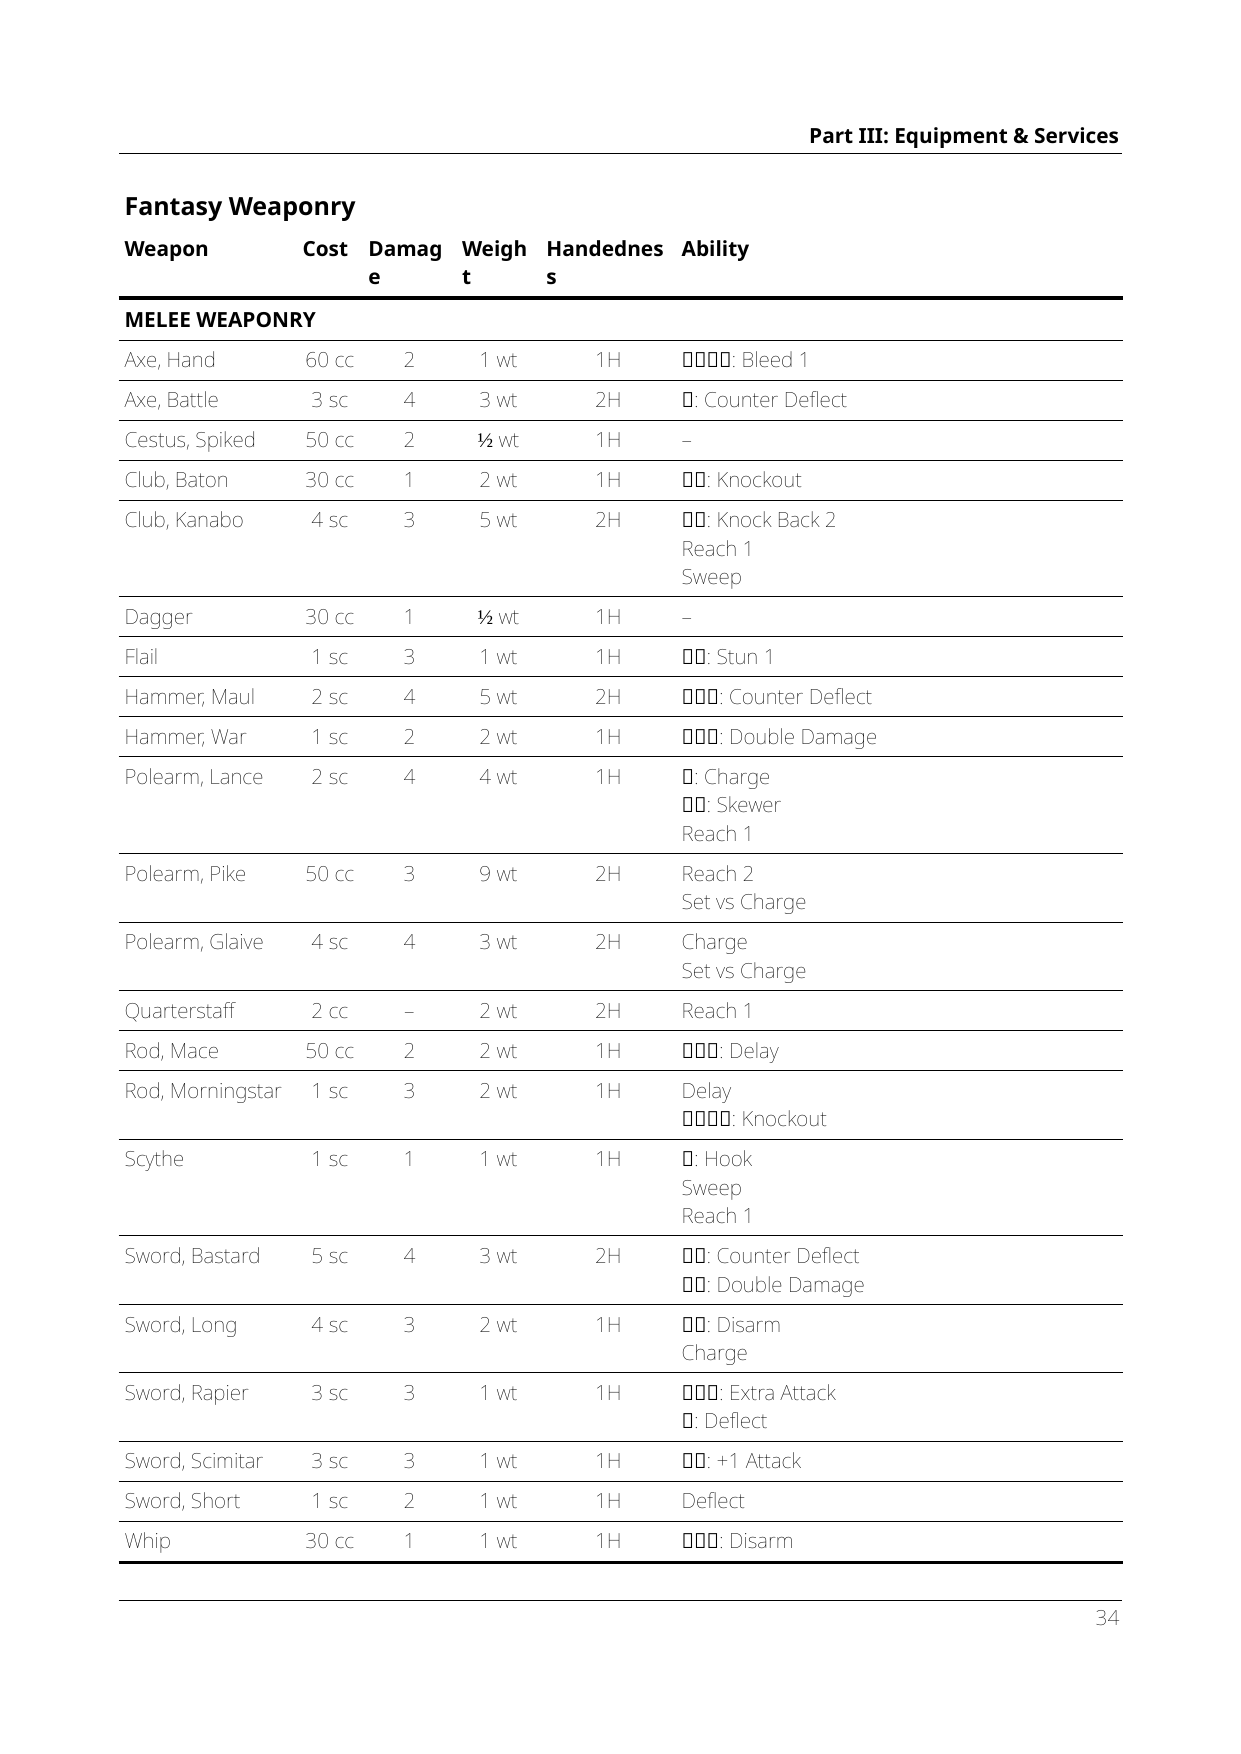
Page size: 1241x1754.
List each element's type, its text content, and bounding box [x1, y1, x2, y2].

table_cell 5 sc [297, 1236, 362, 1304]
table_cell : Disarm Charge [676, 1305, 1123, 1372]
table_cell 1H [540, 461, 676, 499]
table_cell 2 cc [297, 991, 362, 1030]
table_cell Quarterstaff [119, 991, 297, 1030]
table_cell 1H [540, 1373, 676, 1441]
table_cell : Knock Back 2 Reach 1 Sweep [676, 501, 1123, 596]
table_cell 2H [540, 677, 676, 716]
table_cell 2 wt [456, 1031, 540, 1070]
table_cell 2 [362, 341, 456, 379]
table_cell Cost [297, 228, 362, 296]
table_cell : Double Damage [676, 717, 1123, 756]
table_cell 2 wt [456, 991, 540, 1030]
table_cell Sword, Short [119, 1482, 297, 1521]
table_cell 2 wt [456, 1305, 540, 1372]
table_cell 3 [362, 1305, 456, 1372]
table_cell Polearm, Pike [119, 854, 297, 922]
table_cell : Hook Sweep Reach 1 [676, 1140, 1123, 1235]
table_cell 1 sc [297, 717, 362, 756]
table_cell : Counter Deflect [676, 677, 1123, 716]
table_cell Polearm, Glaive [119, 923, 297, 990]
table_cell Reach 2 Set vs Charge [676, 854, 1123, 922]
table_cell 1 wt [456, 1482, 540, 1521]
table_cell Club, Baton [119, 461, 297, 499]
table_cell 1 [362, 1140, 456, 1235]
table_cell 50 cc [297, 421, 362, 459]
table_cell 5 wt [456, 677, 540, 716]
table_cell Axe, Battle [119, 381, 297, 419]
table_cell 2 wt [456, 461, 540, 499]
table_cell 3 [362, 637, 456, 676]
table_cell 50 cc [297, 1031, 362, 1070]
table_cell : Disarm [676, 1522, 1123, 1561]
table_cell 3 wt [456, 381, 540, 419]
table_cell ½ wt [456, 421, 540, 459]
table_cell 3 wt [456, 923, 540, 990]
table_cell 1H [540, 421, 676, 459]
table_cell : Stun 1 [676, 637, 1123, 676]
table_cell 4 [362, 923, 456, 990]
table_cell 1 sc [297, 1140, 362, 1235]
table_cell Hammer, Maul [119, 677, 297, 716]
table_cell 1H [540, 1071, 676, 1138]
table_cell Polearm, Lance [119, 757, 297, 853]
table_cell 2 [362, 1482, 456, 1521]
table_cell 3 sc [297, 1442, 362, 1481]
table_cell 30 cc [297, 597, 362, 636]
table_cell 3 [362, 1442, 456, 1481]
table_cell 1H [540, 1140, 676, 1235]
table_cell Reach 1 [676, 991, 1123, 1030]
table_cell 1 wt [456, 637, 540, 676]
table_cell : Counter Deflect : Double Damage [676, 1236, 1123, 1304]
table_cell 2H [540, 991, 676, 1030]
table_cell 1H [540, 1522, 676, 1561]
table_cell 30 cc [297, 1522, 362, 1561]
table_cell 1 sc [297, 637, 362, 676]
table_cell 2 [362, 717, 456, 756]
table_cell : Counter Deflect [676, 381, 1123, 419]
table_cell Charge Set vs Charge [676, 923, 1123, 990]
table_cell 9 wt [456, 854, 540, 922]
table_cell 2 wt [456, 1071, 540, 1138]
table_cell 2H [540, 501, 676, 596]
table_cell 1 sc [297, 1482, 362, 1521]
table_cell 1 wt [456, 1442, 540, 1481]
table_cell 3 wt [456, 1236, 540, 1304]
table_cell 2H [540, 923, 676, 990]
table_cell : Extra Attack : Deflect [676, 1373, 1123, 1441]
table_cell 4 wt [456, 757, 540, 853]
table_cell – [362, 991, 456, 1030]
table_cell Rod, Mace [119, 1031, 297, 1070]
table_cell Sword, Scimitar [119, 1442, 297, 1481]
table_cell 1 [362, 461, 456, 499]
table_cell 1 wt [456, 1140, 540, 1235]
table_cell 4 [362, 677, 456, 716]
table_cell Rod, Morningstar [119, 1071, 297, 1138]
table_cell 50 cc [297, 854, 362, 922]
table_cell 2H [540, 1236, 676, 1304]
table_cell 1H [540, 1482, 676, 1521]
table_cell 1 [362, 597, 456, 636]
table_cell 2 [362, 421, 456, 459]
table_cell Weapon [119, 228, 297, 296]
table_cell 1H [540, 1031, 676, 1070]
table_cell 1 wt [456, 341, 540, 379]
table_cell 3 [362, 501, 456, 596]
table_cell : Knockout [676, 461, 1123, 499]
table_cell Dagger [119, 597, 297, 636]
table_cell Damage [362, 228, 456, 296]
table_cell Sword, Rapier [119, 1373, 297, 1441]
table_cell Flail [119, 637, 297, 676]
table_cell 3 sc [297, 1373, 362, 1441]
table_cell 3 [362, 854, 456, 922]
table_cell – [676, 597, 1123, 636]
table_cell Sword, Bastard [119, 1236, 297, 1304]
table_cell 2 wt [456, 717, 540, 756]
table_cell 3 [362, 1071, 456, 1138]
table_cell 30 cc [297, 461, 362, 499]
table_cell Delay : Knockout [676, 1071, 1123, 1138]
table_cell 1H [540, 1305, 676, 1372]
table_cell 2 [362, 1031, 456, 1070]
table_cell 4 [362, 757, 456, 853]
table_cell Hammer, War [119, 717, 297, 756]
table_cell 1 sc [297, 1071, 362, 1138]
table_cell Sword, Long [119, 1305, 297, 1372]
table_cell 60 cc [297, 341, 362, 379]
table_cell 4 sc [297, 923, 362, 990]
table_cell ½ wt [456, 597, 540, 636]
table_cell 3 sc [297, 381, 362, 419]
table_cell 1H [540, 637, 676, 676]
table_cell 4 [362, 1236, 456, 1304]
table_cell MELEE WEAPONRY [119, 300, 1123, 339]
table_cell Deflect [676, 1482, 1123, 1521]
table_cell 2H [540, 381, 676, 419]
table_cell Whip [119, 1522, 297, 1561]
table_cell : Bleed 1 [676, 341, 1123, 379]
table_cell Scythe [119, 1140, 297, 1235]
table_cell – [676, 421, 1123, 459]
table_cell 4 sc [297, 1305, 362, 1372]
table_cell Axe, Hand [119, 341, 297, 379]
table_header Fantasy Weaponry [119, 183, 1123, 228]
table_cell : +1 Attack [676, 1442, 1123, 1481]
table_cell 1H [540, 757, 676, 853]
table_cell Weight [456, 228, 540, 296]
table_cell 2H [540, 854, 676, 922]
table_cell 5 wt [456, 501, 540, 596]
table_cell : Charge : Skewer Reach 1 [676, 757, 1123, 853]
table_cell : Delay [676, 1031, 1123, 1070]
table_cell 1 wt [456, 1522, 540, 1561]
table_cell 4 [362, 381, 456, 419]
table_cell Ability [676, 228, 1123, 296]
table_cell 1 wt [456, 1373, 540, 1441]
table_cell Handedness [540, 228, 676, 296]
table_cell 2 sc [297, 677, 362, 716]
table_cell Club, Kanabo [119, 501, 297, 596]
table_cell 1H [540, 717, 676, 756]
table_cell 1H [540, 341, 676, 379]
table_cell 3 [362, 1373, 456, 1441]
table_cell 1H [540, 1442, 676, 1481]
table_cell 2 sc [297, 757, 362, 853]
table_cell 4 sc [297, 501, 362, 596]
table_cell Cestus, Spiked [119, 421, 297, 459]
table_cell 1H [540, 597, 676, 636]
table_cell 1 [362, 1522, 456, 1561]
